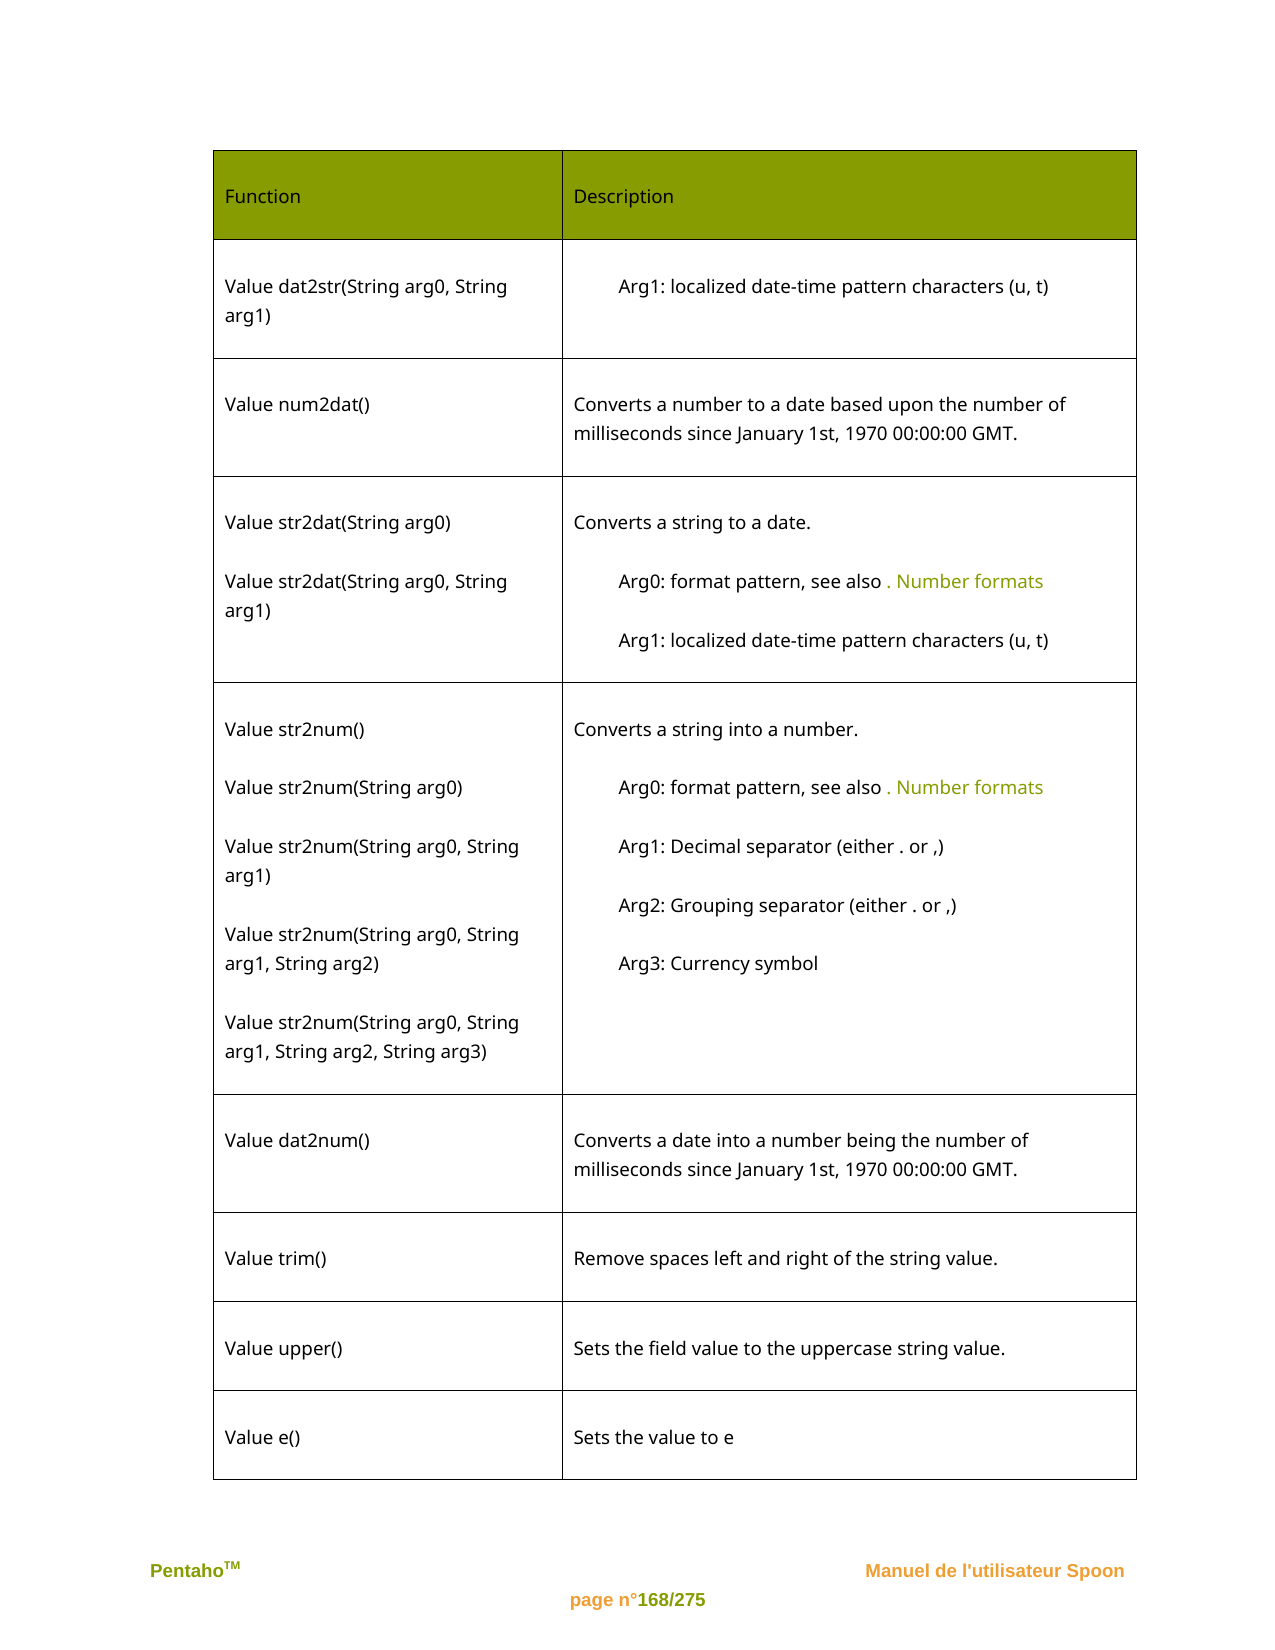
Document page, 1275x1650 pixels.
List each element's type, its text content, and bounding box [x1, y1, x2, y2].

table_cell Converts a string to a date. Arg0: format pattern, see also . Number formats Arg1: localized date-time pattern characters (u, t) [563, 477, 1136, 682]
table_cell Value upper() [214, 1302, 562, 1390]
table_cell Sets the field value to the uppercase string value. [563, 1302, 1136, 1390]
table_cell Value dat2str(String arg0, String arg1) [214, 240, 562, 357]
table_cell Arg1: localized date-time pattern characters (u, t) [563, 240, 1136, 357]
table_cell Value dat2num() [214, 1095, 562, 1212]
table_cell Sets the value to e [563, 1391, 1136, 1479]
table_cell Value str2dat(String arg0) Value str2dat(String arg0, String arg1) [214, 477, 562, 682]
table_header Description [563, 151, 1136, 239]
table_cell Remove spaces left and right of the string value. [563, 1213, 1136, 1301]
table_cell Converts a date into a number being the number of milliseconds since January 1st, 1970 00:00:00 GMT. [563, 1095, 1136, 1212]
table_cell Value trim() [214, 1213, 562, 1301]
table_header Function [214, 151, 562, 239]
table_cell Value num2dat() [214, 359, 562, 476]
table_cell Value str2num() Value str2num(String arg0) Value str2num(String arg0, String arg1) Value str2num(String arg0, String arg1, String arg2) Value str2num(String arg0, String arg1, String arg2, String arg3) [214, 683, 562, 1093]
table_cell Converts a string into a number. Arg0: format pattern, see also . Number formats Arg1: Decimal separator (either . or ,) Arg2: Grouping separator (either . or ,) Arg3: Currency symbol [563, 683, 1136, 1093]
table_cell Value e() [214, 1391, 562, 1479]
table_cell Converts a number to a date based upon the number of milliseconds since January 1st, 1970 00:00:00 GMT. [563, 359, 1136, 476]
